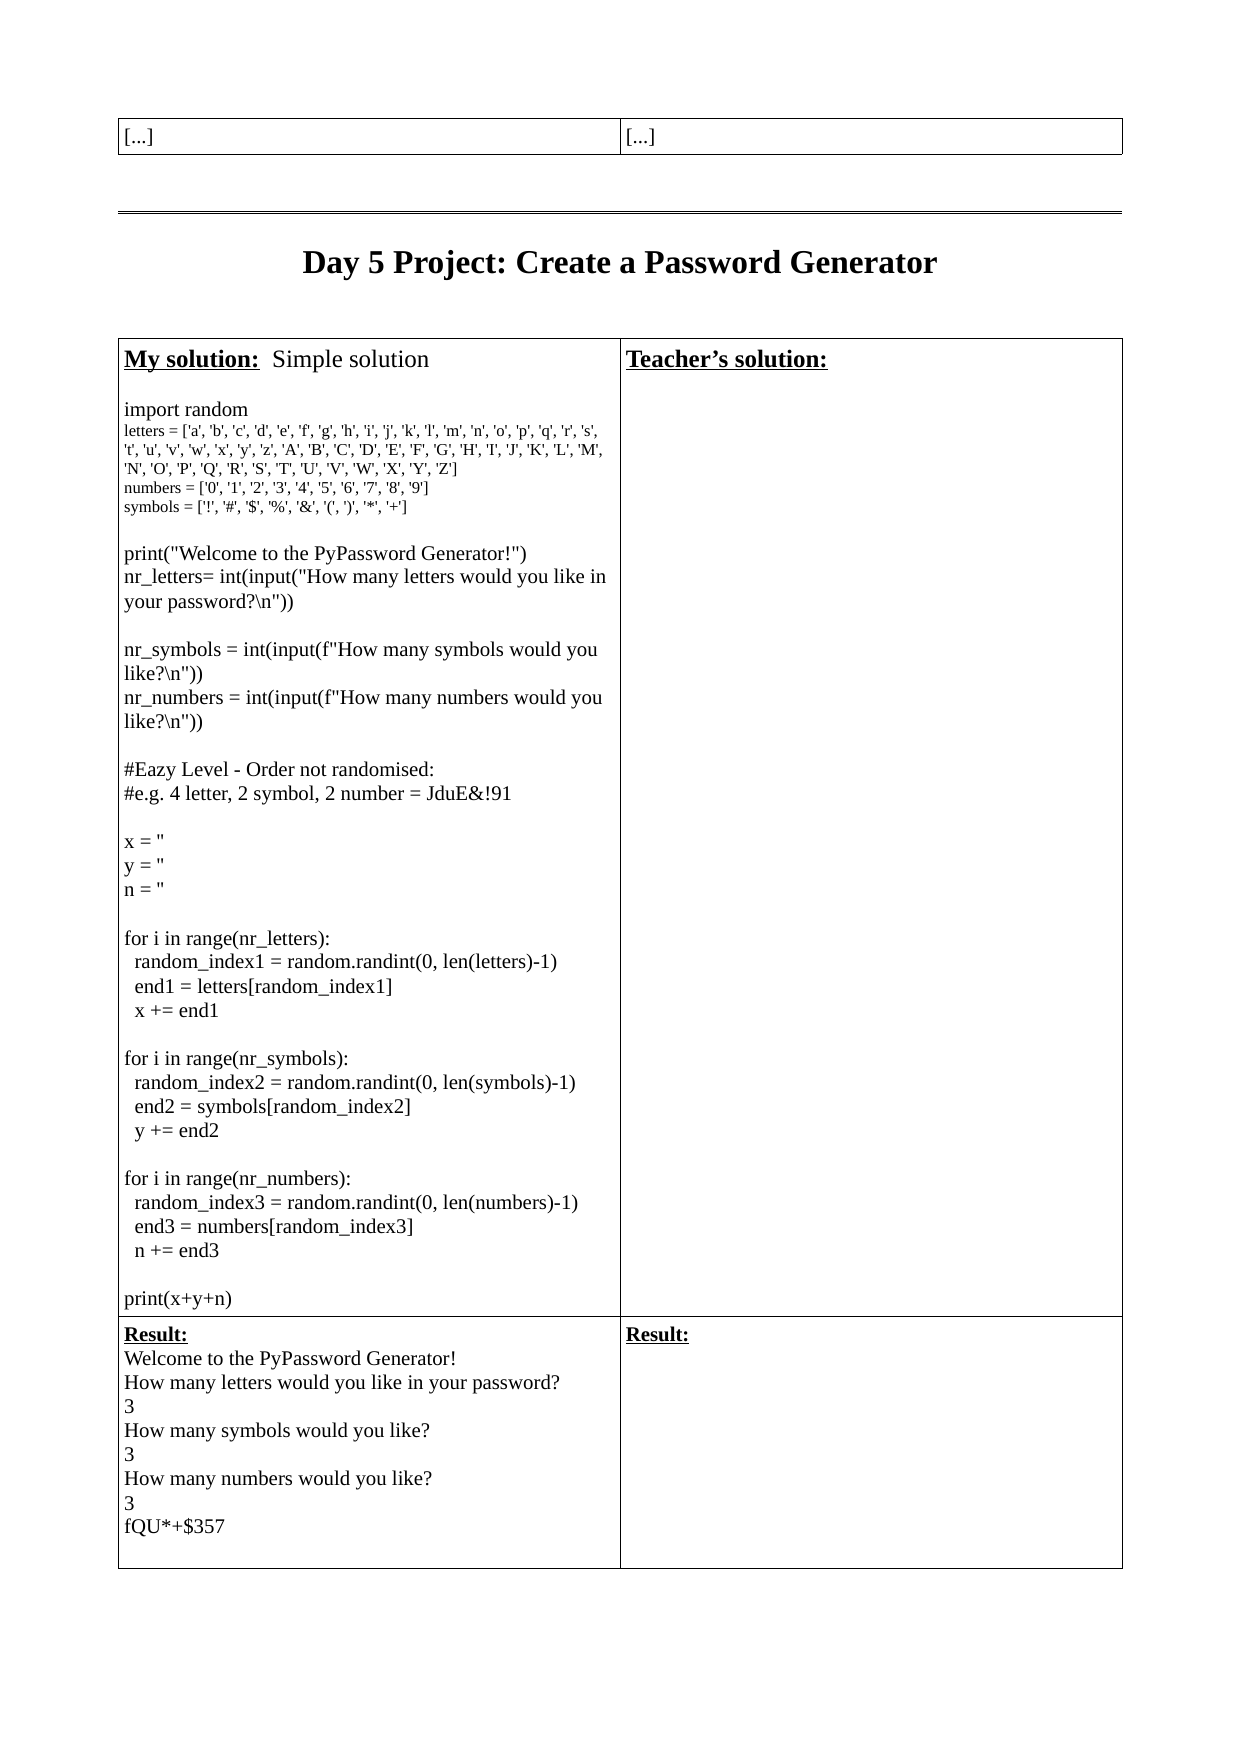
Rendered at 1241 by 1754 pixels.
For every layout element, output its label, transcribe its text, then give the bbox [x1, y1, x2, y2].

table_cell [...] [621, 119, 1122, 154]
table_cell Result: Welcome to the PyPassword Generator! How many letters would you like in your password? 3 How many symbols would you like? 3 How many numbers would you like? 3 fQU*+$357 [119, 1317, 620, 1568]
table_header Teacher’s solution: [621, 339, 1122, 1316]
table_cell [...] [119, 119, 620, 154]
table_cell Result: [621, 1317, 1122, 1568]
table_header My solution: Simple solution import random letters = ['a', 'b', 'c', 'd', 'e', 'f', 'g', 'h', 'i', 'j', 'k', 'l', 'm', 'n', 'o', 'p', 'q', 'r', 's', 't', 'u', 'v', 'w', 'x', 'y', 'z', 'A', 'B', 'C', 'D', 'E', 'F', 'G', 'H', 'I', 'J', 'K', 'L', 'M', 'N', 'O', 'P', 'Q', 'R', 'S', 'T', 'U', 'V', 'W', 'X', 'Y', 'Z'] numbers = ['0', '1', '2', '3', '4', '5', '6', '7', '8', '9'] symbols = ['!', '#', '$', '%', '&', '(', ')', '*', '+'] print("Welcome to the PyPassword Generator!") nr_letters= int(input("How many letters would you like in your password?\n")) nr_symbols = int(input(f"How many symbols would you like?\n")) nr_numbers = int(input(f"How many numbers would you like?\n")) #Eazy Level - Order not randomised: #e.g. 4 letter, 2 symbol, 2 number = JduE&!91 x = '' y = '' n = '' for i in range(nr_letters): random_index1 = random.randint(0, len(letters)-1) end1 = letters[random_index1] x += end1 for i in range(nr_symbols): random_index2 = random.randint(0, len(symbols)-1) end2 = symbols[random_index2] y += end2 for i in range(nr_numbers): random_index3 = random.randint(0, len(numbers)-1) end3 = numbers[random_index3] n += end3 print(x+y+n) [119, 339, 620, 1316]
text Day 5 Project: Create a Password Generator [118, 242, 1122, 280]
